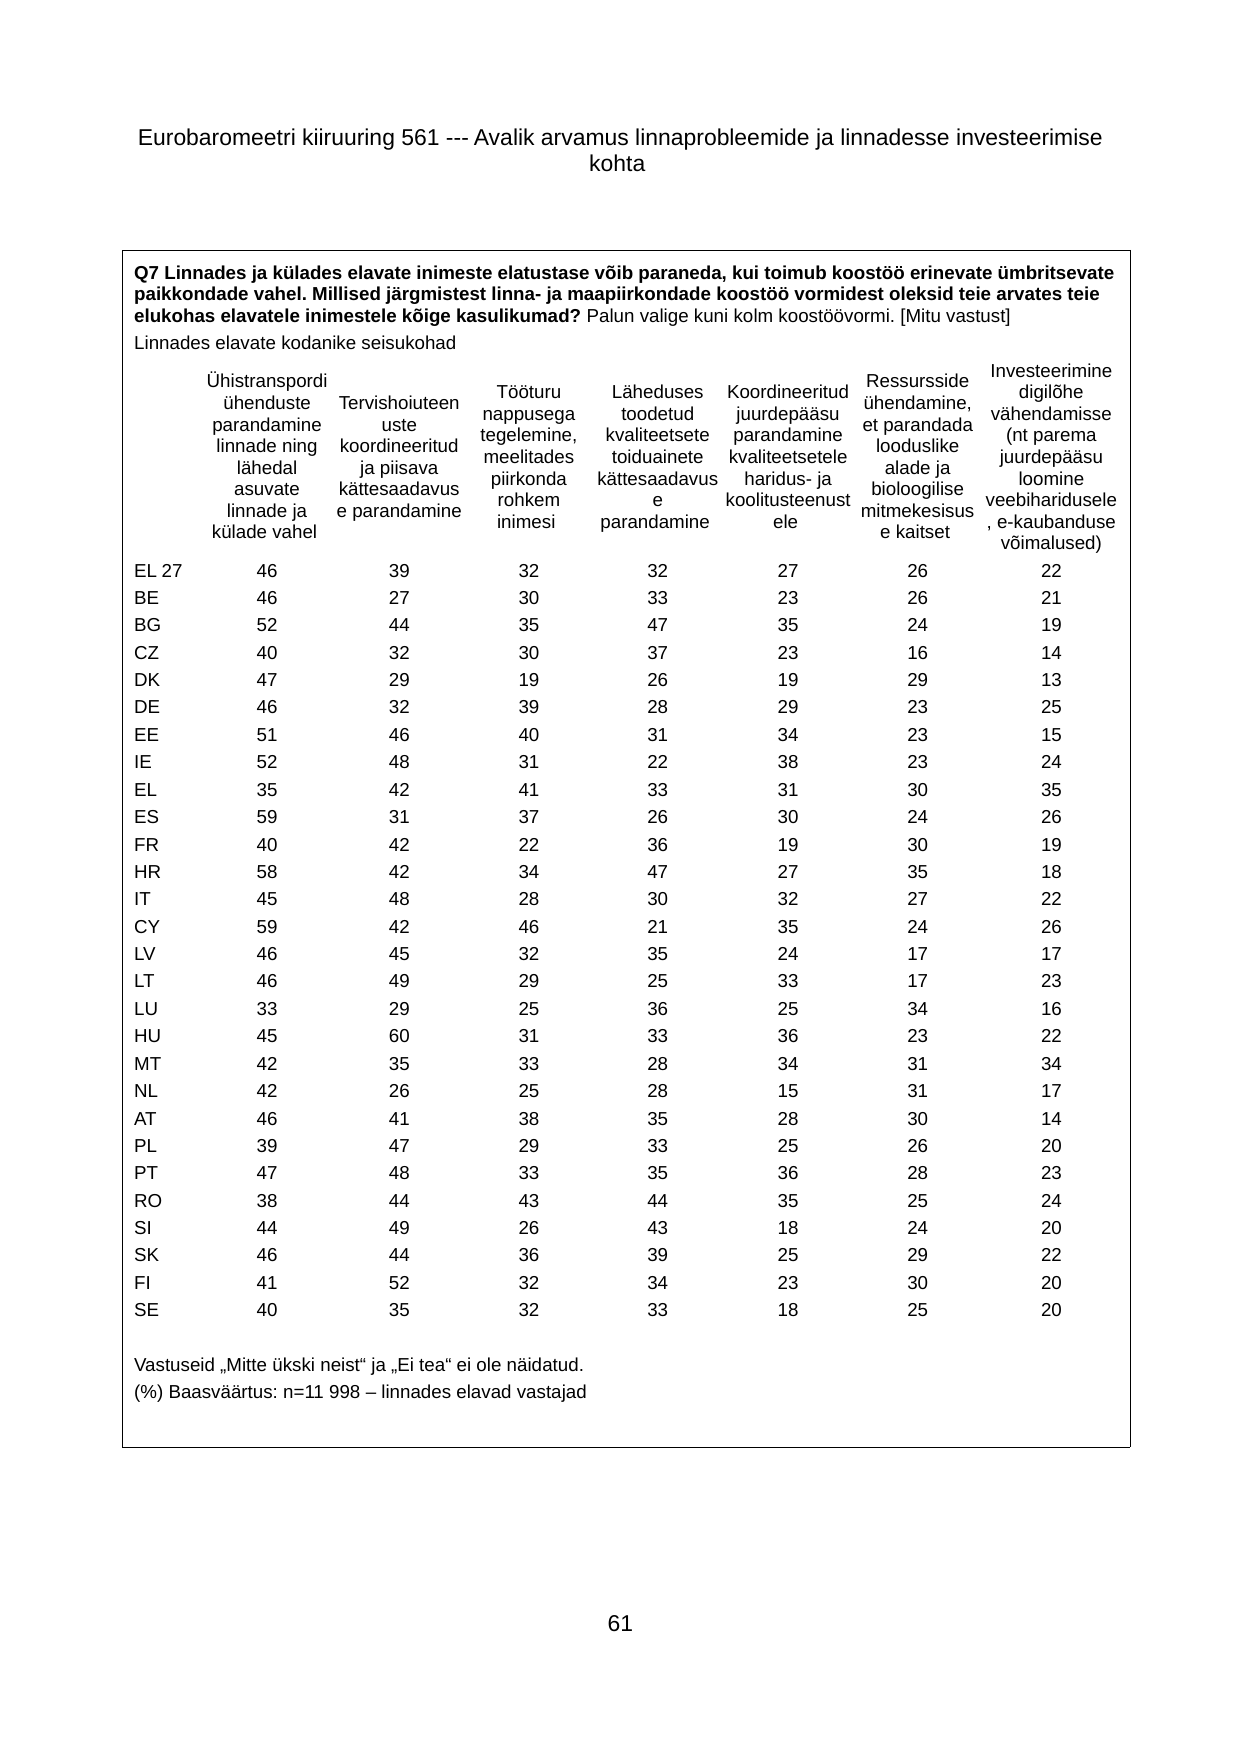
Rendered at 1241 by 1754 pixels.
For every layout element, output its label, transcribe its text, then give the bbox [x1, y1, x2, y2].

table_cell DE [131, 694, 200, 721]
table_cell 35 [722, 611, 853, 639]
table_cell 36 [722, 1159, 853, 1187]
table_cell 47 [593, 858, 722, 885]
table_cell 49 [333, 1214, 465, 1241]
table_cell 42 [200, 1077, 333, 1104]
table_cell 43 [593, 1214, 722, 1241]
table_cell 52 [200, 748, 333, 776]
table_cell 27 [333, 584, 465, 611]
table_cell Tööturu nappusega tegelemine, meelitades piirkonda rohkem inimesi [465, 357, 593, 556]
table_cell FR [131, 830, 200, 858]
table_cell 46 [333, 721, 465, 748]
table_cell DK [131, 666, 200, 693]
table_cell [200, 1324, 333, 1351]
table_cell 16 [854, 639, 981, 666]
table_cell 45 [200, 885, 333, 913]
table_cell 26 [593, 666, 722, 693]
table_cell 48 [333, 748, 465, 776]
table_cell 44 [333, 1241, 465, 1269]
table_cell 33 [593, 1296, 722, 1323]
table_cell 30 [854, 830, 981, 858]
table_cell 28 [722, 1104, 853, 1132]
table_cell 34 [722, 721, 853, 748]
table_cell 30 [593, 885, 722, 913]
table_cell 26 [854, 584, 981, 611]
table_cell 47 [333, 1132, 465, 1159]
table_cell 25 [465, 995, 593, 1022]
table_cell 42 [333, 776, 465, 803]
table_cell 17 [854, 968, 981, 995]
table_cell 27 [722, 556, 853, 584]
table_cell 35 [593, 1159, 722, 1187]
table_cell 31 [465, 1022, 593, 1049]
table_cell 46 [200, 940, 333, 967]
table_cell 29 [333, 666, 465, 693]
table_cell 26 [333, 1077, 465, 1104]
table_cell 26 [981, 913, 1121, 940]
table_cell 18 [981, 858, 1121, 885]
table_cell CY [131, 913, 200, 940]
table_cell LU [131, 995, 200, 1022]
table_cell 35 [200, 776, 333, 803]
table_cell SE [131, 1296, 200, 1323]
table_cell 38 [200, 1187, 333, 1214]
table_header Q7 Linnades ja külades elavate inimeste elatustase võib paraneda, kui toimub koostöö erinevate ümbritsevate paikkondade vahel. Millised järgmistest linna- ja maapiirkondade koostöö vormidest oleksid teie arvates teie elukohas elavatele inimestele kõige kasulikumad? Palun valige kuni kolm koostöövormi. [Mitu vastust] [131, 259, 1121, 329]
table_cell 25 [722, 1241, 853, 1269]
table_cell 26 [981, 803, 1121, 830]
table_cell 32 [465, 940, 593, 967]
table_cell 40 [200, 830, 333, 858]
table_cell 52 [200, 611, 333, 639]
table_cell 23 [722, 1269, 853, 1296]
table_cell 31 [722, 776, 853, 803]
table_cell Vastuseid „Mitte ükski neist“ ja „Ei tea“ ei ole näidatud. [131, 1351, 1121, 1378]
table_cell Läheduses toodetud kvaliteetsete toiduainete kättesaadavuse parandamine [593, 357, 722, 556]
table_cell 30 [854, 1269, 981, 1296]
table_cell 23 [981, 1159, 1121, 1187]
table_cell AT [131, 1104, 200, 1132]
table_cell 39 [333, 556, 465, 584]
table_cell 33 [465, 1050, 593, 1077]
table_cell Tervishoiuteenuste koordineeritud ja piisava kättesaadavuse parandamine [333, 357, 465, 556]
table_cell 25 [854, 1296, 981, 1323]
table_cell 31 [854, 1077, 981, 1104]
table_cell EL 27 [131, 556, 200, 584]
table_cell CZ [131, 639, 200, 666]
table_cell 48 [333, 885, 465, 913]
table_cell 25 [722, 995, 853, 1022]
table_cell 46 [200, 584, 333, 611]
table_cell 44 [333, 611, 465, 639]
table_cell 31 [333, 803, 465, 830]
table_cell Ressursside ühendamine, et parandada looduslike alade ja bioloogilise mitmekesisuse kaitset [854, 357, 981, 556]
table_cell 35 [722, 913, 853, 940]
table_cell 25 [854, 1187, 981, 1214]
table_cell 20 [981, 1269, 1121, 1296]
table_cell 28 [465, 885, 593, 913]
table_cell 45 [200, 1022, 333, 1049]
table_cell 35 [593, 940, 722, 967]
table_cell [593, 1324, 722, 1351]
table_cell HU [131, 1022, 200, 1049]
table_cell 33 [200, 995, 333, 1022]
table_cell 36 [722, 1022, 853, 1049]
table_cell BG [131, 611, 200, 639]
table_cell 46 [200, 1104, 333, 1132]
table_cell 25 [593, 968, 722, 995]
table_cell 28 [593, 694, 722, 721]
table_cell [131, 1324, 200, 1351]
table_cell Linnades elavate kodanike seisukohad [131, 329, 1121, 357]
table_cell 37 [465, 803, 593, 830]
table_cell PL [131, 1132, 200, 1159]
table_cell 36 [593, 830, 722, 858]
table_cell 22 [981, 1022, 1121, 1049]
table_cell 48 [333, 1159, 465, 1187]
table_cell 42 [333, 830, 465, 858]
table_cell 30 [465, 584, 593, 611]
table_cell 24 [722, 940, 853, 967]
table_cell 22 [981, 885, 1121, 913]
table_cell 36 [465, 1241, 593, 1269]
table_cell Ühistranspordiühenduste parandamine linnade ning lähedal asuvate linnade ja külade vahel [200, 357, 333, 556]
table_cell 42 [333, 858, 465, 885]
table_cell 19 [722, 666, 853, 693]
table_cell 31 [465, 748, 593, 776]
table_cell 43 [465, 1187, 593, 1214]
table_cell EL [131, 776, 200, 803]
table_cell 32 [465, 1296, 593, 1323]
table_cell 29 [722, 694, 853, 721]
table_cell 32 [593, 556, 722, 584]
table_cell 37 [593, 639, 722, 666]
table_cell [854, 1324, 981, 1351]
table_cell SI [131, 1214, 200, 1241]
table_cell 44 [593, 1187, 722, 1214]
table_cell IT [131, 885, 200, 913]
table_cell 34 [981, 1050, 1121, 1077]
table_cell 38 [722, 748, 853, 776]
table_cell 44 [200, 1214, 333, 1241]
table_cell 15 [722, 1077, 853, 1104]
table_cell 18 [722, 1296, 853, 1323]
table_cell 23 [981, 968, 1121, 995]
table_cell 25 [722, 1132, 853, 1159]
table_cell 26 [854, 556, 981, 584]
table_cell 26 [854, 1132, 981, 1159]
table_cell 46 [200, 694, 333, 721]
table_cell 46 [200, 1241, 333, 1269]
table_cell PT [131, 1159, 200, 1187]
table_cell 41 [200, 1269, 333, 1296]
table_cell [131, 357, 200, 556]
table_cell [981, 1324, 1121, 1351]
table_cell 23 [854, 694, 981, 721]
table_cell 24 [854, 913, 981, 940]
table_cell 19 [465, 666, 593, 693]
table_cell [465, 1324, 593, 1351]
table_cell 18 [722, 1214, 853, 1241]
table_cell [333, 1324, 465, 1351]
table_cell 35 [333, 1296, 465, 1323]
table_cell 33 [593, 584, 722, 611]
table_cell 35 [593, 1104, 722, 1132]
table_cell 41 [465, 776, 593, 803]
table_cell 45 [333, 940, 465, 967]
table_cell 21 [981, 584, 1121, 611]
table_cell 32 [722, 885, 853, 913]
table_cell 25 [981, 694, 1121, 721]
table_cell LT [131, 968, 200, 995]
table_cell 28 [854, 1159, 981, 1187]
table_cell HR [131, 858, 200, 885]
table_cell 44 [333, 1187, 465, 1214]
table_cell 29 [465, 1132, 593, 1159]
table_cell 27 [854, 885, 981, 913]
table_cell 17 [854, 940, 981, 967]
table_cell 17 [981, 940, 1121, 967]
table_cell 47 [200, 666, 333, 693]
table_cell Koordineeritud juurdepääsu parandamine kvaliteetsetele haridus- ja koolitusteenustele [722, 357, 853, 556]
table_cell 40 [200, 639, 333, 666]
table_cell 32 [465, 1269, 593, 1296]
table_cell (%) Baasväärtus: n=11 998 – linnades elavad vastajad [131, 1378, 1121, 1406]
table_cell 16 [981, 995, 1121, 1022]
table_cell 15 [981, 721, 1121, 748]
table_cell 24 [854, 1214, 981, 1241]
table_cell 60 [333, 1022, 465, 1049]
table_cell 42 [200, 1050, 333, 1077]
table_cell 35 [465, 611, 593, 639]
table_cell 29 [333, 995, 465, 1022]
table_cell 32 [333, 694, 465, 721]
table_cell LV [131, 940, 200, 967]
table_cell 27 [722, 858, 853, 885]
table_cell 23 [854, 1022, 981, 1049]
table_cell 29 [465, 968, 593, 995]
table_cell 20 [981, 1214, 1121, 1241]
table_cell 33 [593, 1132, 722, 1159]
table_cell 32 [333, 639, 465, 666]
table_cell BE [131, 584, 200, 611]
table_cell 35 [333, 1050, 465, 1077]
table_cell 34 [465, 858, 593, 885]
table_cell 24 [854, 803, 981, 830]
table_cell MT [131, 1050, 200, 1077]
table_cell 40 [465, 721, 593, 748]
table_cell 47 [200, 1159, 333, 1187]
table_cell 22 [981, 1241, 1121, 1269]
table_cell 39 [200, 1132, 333, 1159]
table_cell 38 [465, 1104, 593, 1132]
table_cell 19 [981, 611, 1121, 639]
table_cell 46 [200, 556, 333, 584]
table_cell 22 [593, 748, 722, 776]
table_cell 34 [722, 1050, 853, 1077]
table_cell 40 [200, 1296, 333, 1323]
table_cell 24 [854, 611, 981, 639]
table_cell 31 [593, 721, 722, 748]
table_cell 22 [981, 556, 1121, 584]
table_cell FI [131, 1269, 200, 1296]
table_cell 52 [333, 1269, 465, 1296]
table_cell 58 [200, 858, 333, 885]
table_cell 29 [854, 666, 981, 693]
table_cell 13 [981, 666, 1121, 693]
table_cell 29 [854, 1241, 981, 1269]
table_cell ES [131, 803, 200, 830]
table_cell 20 [981, 1296, 1121, 1323]
table_cell 35 [854, 858, 981, 885]
table_cell 33 [722, 968, 853, 995]
table_cell 34 [593, 1269, 722, 1296]
table_cell 30 [854, 1104, 981, 1132]
table_cell [722, 1324, 853, 1351]
table_cell 14 [981, 1104, 1121, 1132]
table_cell 28 [593, 1077, 722, 1104]
table_cell 30 [854, 776, 981, 803]
table_cell 24 [981, 1187, 1121, 1214]
table_cell 31 [854, 1050, 981, 1077]
table_cell 33 [593, 1022, 722, 1049]
table_cell SK [131, 1241, 200, 1269]
table_cell 22 [465, 830, 593, 858]
table_cell 24 [981, 748, 1121, 776]
table_cell 23 [854, 748, 981, 776]
table_cell 42 [333, 913, 465, 940]
table_cell 32 [465, 556, 593, 584]
table_cell 59 [200, 913, 333, 940]
table_cell 46 [200, 968, 333, 995]
table_cell 30 [722, 803, 853, 830]
table_cell 25 [465, 1077, 593, 1104]
table_cell 26 [465, 1214, 593, 1241]
table_cell 41 [333, 1104, 465, 1132]
table_cell 59 [200, 803, 333, 830]
table_cell 35 [722, 1187, 853, 1214]
table_cell 39 [465, 694, 593, 721]
table_cell 14 [981, 639, 1121, 666]
table_cell 30 [465, 639, 593, 666]
table_cell 17 [981, 1077, 1121, 1104]
table_cell 35 [981, 776, 1121, 803]
table_cell 47 [593, 611, 722, 639]
table_cell RO [131, 1187, 200, 1214]
table_cell 19 [722, 830, 853, 858]
table_cell 26 [593, 803, 722, 830]
table_cell 51 [200, 721, 333, 748]
table_cell 33 [465, 1159, 593, 1187]
table_cell 49 [333, 968, 465, 995]
table_cell 36 [593, 995, 722, 1022]
table_cell 20 [981, 1132, 1121, 1159]
table_cell 19 [981, 830, 1121, 858]
table_cell Investeerimine digilõhe vähendamisse (nt parema juurdepääsu loomine veebiharidusele, e-kaubanduse võimalused) [981, 357, 1121, 556]
table_cell 33 [593, 776, 722, 803]
table_cell 23 [722, 584, 853, 611]
table_cell 34 [854, 995, 981, 1022]
table_cell 21 [593, 913, 722, 940]
table_cell 23 [722, 639, 853, 666]
table_cell 39 [593, 1241, 722, 1269]
table_cell 23 [854, 721, 981, 748]
table_cell EE [131, 721, 200, 748]
table_cell IE [131, 748, 200, 776]
table_cell 46 [465, 913, 593, 940]
table_cell NL [131, 1077, 200, 1104]
table_cell 28 [593, 1050, 722, 1077]
